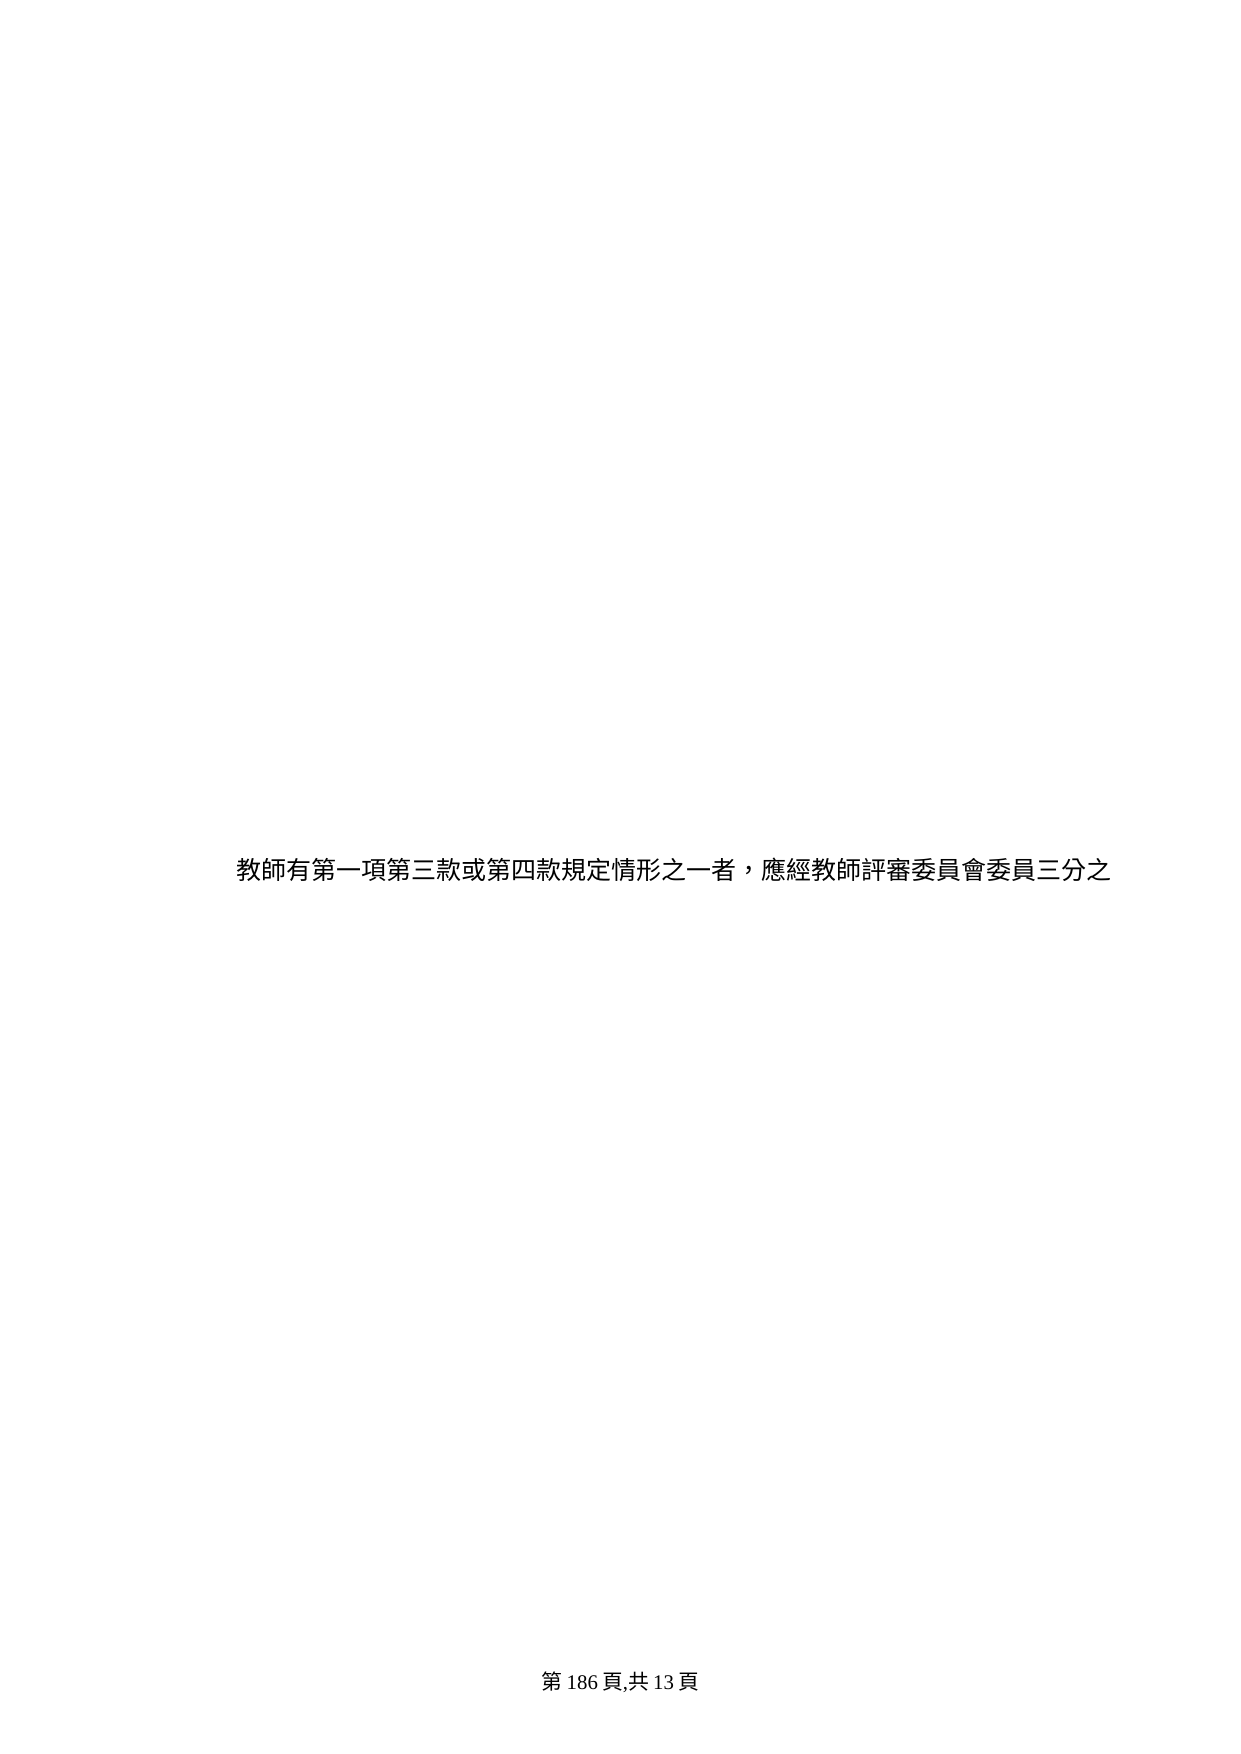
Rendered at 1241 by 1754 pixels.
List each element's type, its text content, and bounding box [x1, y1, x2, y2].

text 教師有第一項第三款或第四款規定情形之一者，應經教師評審委員會委員三分之 [236, 846, 1122, 887]
